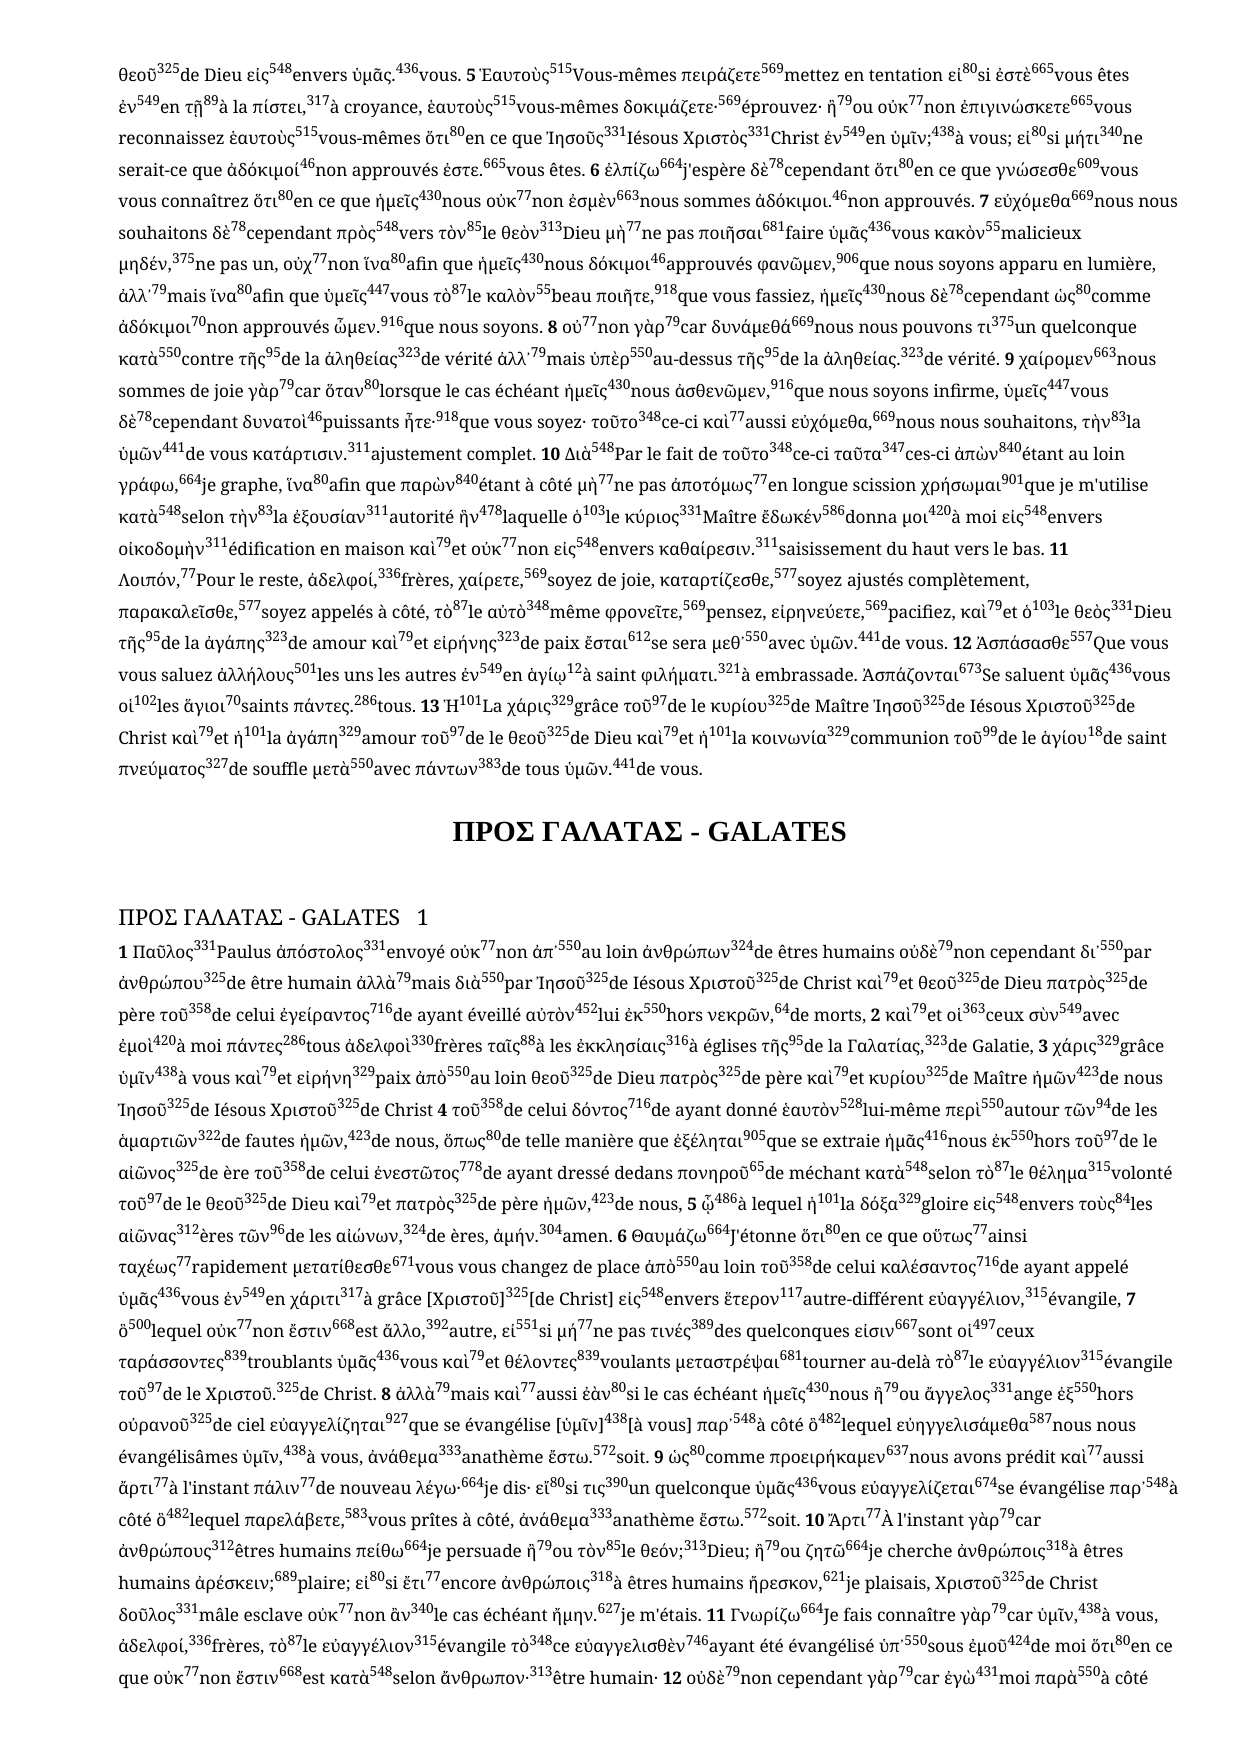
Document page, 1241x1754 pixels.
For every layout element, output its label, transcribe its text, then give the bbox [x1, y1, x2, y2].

text ΠΡΟΣ ΓΑΛΑΤΑΣ - GALATES 1 [118, 902, 1181, 931]
subtitle ΠΡΟΣ ΓΑΛΑΤΑΣ - GALATES [118, 814, 1181, 848]
text 1 Παῦλος331Paulus ἀπόστολος331envoyé οὐκ77non ἀπ᾽550au loin ἀνθρώπων324de êtres humains οὐδὲ79non cependant δι᾽550par ἀνθρώπου325de être humain ἀλλὰ79mais διὰ550par Ἰησοῦ325de Iésous Χριστοῦ325de Christ καὶ79et θεοῦ325de Dieu πατρὸς325de père τοῦ358de celui ἐγείραντος716de ayant éveillé αὐτὸν452lui ἐκ550hors νεκρῶν,64de morts, 2 καὶ79et οἱ363ceux σὺν549avec ἐμοὶ420à moi πάντες286tous ἀδελφοὶ330frères ταῖς88à les ἐκκλησίαις316à églises τῆς95de la Γαλατίας,323de Galatie, 3 χάρις329grâce ὑμῖν438à vous καὶ79et εἰρήνη329paix ἀπὸ550au loin θεοῦ325de Dieu πατρὸς325de père καὶ79et κυρίου325de Maître ἡμῶν423de nous Ἰησοῦ325de Iésous Χριστοῦ325de Christ 4 τοῦ358de celui δόντος716de ayant donné ἑαυτὸν528lui-même περὶ550autour τῶν94de les ἁμαρτιῶν322de fautes ἡμῶν,423de nous, ὅπως80de telle manière que ἐξέληται905que se extraie ἡμᾶς416nous ἐκ550hors τοῦ97de le αἰῶνος325de ère τοῦ358de celui ἐνεστῶτος778de ayant dressé dedans πονηροῦ65de méchant κατὰ548selon τὸ87le θέλημα315volonté τοῦ97de le θεοῦ325de Dieu καὶ79et πατρὸς325de père ἡμῶν,423de nous, 5 ᾧ486à lequel ἡ101la δόξα329gloire εἰς548envers τοὺς84les αἰῶνας312ères τῶν96de les αἰώνων,324de ères, ἀμήν.304amen. 6 Θαυμάζω664J'étonne ὅτι80en ce que οὕτως77ainsi ταχέως77rapidement μετατίθεσθε671vous vous changez de place ἀπὸ550au loin τοῦ358de celui καλέσαντος716de ayant appelé ὑμᾶς436vous ἐν549en χάριτι317à grâce [Χριστοῦ]325[de Christ] εἰς548envers ἕτερον117autre-différent εὐαγγέλιον,315évangile, 7 ὃ500lequel οὐκ77non ἔστιν668est ἄλλο,392autre, εἰ551si μή77ne pas τινές389des quelconques εἰσιν667sont οἱ497ceux ταράσσοντες839troublants ὑμᾶς436vous καὶ79et θέλοντες839voulants μεταστρέψαι681tourner au-delà τὸ87le εὐαγγέλιον315évangile τοῦ97de le Χριστοῦ.325de Christ. 8 ἀλλὰ79mais καὶ77aussi ἐὰν80si le cas échéant ἡμεῖς430nous ἢ79ou ἄγγελος331ange ἐξ550hors οὐρανοῦ325de ciel εὐαγγελίζηται927que se évangélise [ὑμῖν]438[à vous] παρ᾽548à côté ὃ482lequel εὐηγγελισάμεθα587nous nous évangélisâmes ὑμῖν,438à vous, ἀνάθεμα333anathème ἔστω.572soit. 9 ὡς80comme προειρήκαμεν637nous avons prédit καὶ77aussi ἄρτι77à l'instant πάλιν77de nouveau λέγω·664je dis· εἴ80si τις390un quelconque ὑμᾶς436vous εὐαγγελίζεται674se évangélise παρ᾽548à côté ὃ482lequel παρελάβετε,583vous prîtes à côté, ἀνάθεμα333anathème ἔστω.572soit. 10 Ἄρτι77À l'instant γὰρ79car ἀνθρώπους312êtres humains πείθω664je persuade ἢ79ou τὸν85le θεόν;313Dieu; ἢ79ou ζητῶ664je cherche ἀνθρώποις318à êtres humains ἀρέσκειν;689plaire; εἰ80si ἔτι77encore ἀνθρώποις318à êtres humains ἤρεσκον,621je plaisais, Χριστοῦ325de Christ δοῦλος331mâle esclave οὐκ77non ἂν340le cas échéant ἤμην.627je m'étais. 11 Γνωρίζω664Je fais connaître γὰρ79car ὑμῖν,438à vous, ἀδελφοί,336frères, τὸ87le εὐαγγέλιον315évangile τὸ348ce εὐαγγελισθὲν746ayant été évangélisé ὑπ᾽550sous ἐμοῦ424de moi ὅτι80en ce que οὐκ77non ἔστιν668est κατὰ548selon ἄνθρωπον·313être humain· 12 οὐδὲ79non cependant γὰρ79car ἐγὼ431moi παρὰ550à côté ἀνθρώπου325de être humain παρέλαβον582je pris à côté αὐτὸ454lui οὔτε79ni ἐδιδάχθην,596je fus enseigné, ἀλλὰ79mais δι᾽550par ἀποκαλύψεως323de découverte Ἰησοῦ325de Iésous Χριστοῦ.325de Christ. 13 Ἠκούσατε583Vous écoutâtes γὰρ79car τὴν83la ἐμὴν216mienne ἀναστροφήν311tournure de bas en haut ποτε77à un moment ἐν549en τῷ91à le Ἰουδαϊσμῷ,319à Ioudaisme, ὅτι80en ce que καθ᾽548selon ὑπερβολὴν311hyperbole ἐδίωκον621je poursuivais τὴν83la ἐκκλησίαν311église τοῦ97de le θεοῦ325de Dieu καὶ79et ἐπόρθουν621je ravageais αὐτήν,450elle, 14 καὶ79et προέκοπτον621je progressais ἐν549en τῷ91à le Ἰουδαϊσμῷ319à Ioudaisme ὑπὲρ548au-dessus πολλοὺς268nombreux συνηλικιώτας312âges communs ἐν549en τῷ93à le γένει321à genre μου,424de moi, περισσοτέρως77plus surabondamment ζηλωτὴς331zélote ὑπάρχων840subsistant τῶν94de les πατρικῶν62de paternelles μου424de moi παραδόσεων.322de transmissions. 15 Ὅτε80Lorsque δὲ78cependant εὐδόκησεν586estima en bien [ὁ364[celui θεὸς]331Dieu] ὁ103le ἀφορίσας721ayant délimité με417moi ἐκ550hors κοιλίας323de cavité ventrale μητρός323de mère μου424de moi καὶ79et καλέσας721ayant appelé διὰ550par τῆς95de la χάριτος323de grâce αὐτοῦ464de lui 16 ἀποκαλύψαι681découvrir τὸν85le υἱὸν313fils αὐτοῦ464de lui ἐν549en ἐμοί,420à moi, ἵνα80afin que εὐαγγελίζωμαι923que je m'évangélise αὐτὸν452lui ἐν549en τοῖς92à les ἔθνεσιν,320à ethnies, εὐθέως77directement οὐ77non προσανεθέμην588je me posai haut auprès σαρκὶ317à chair καὶ79et αἵματι321à sang 17 οὐδὲ79non cependant ἀνῆλθον582je vins de bas en haut εἰς548envers Ἱεροσόλυμα314Ierosolymas πρὸς548vers τοὺς84les πρὸ550d'avant ἐμοῦ424de moi ἀποστόλους,312envoyés, ἀλλ᾽79mais ἀπῆλθον582j'éloignai εἰς548envers Ἀραβίαν311Arabie καὶ79et πάλιν77de nouveau ὑπέστρεψα582je retournai en arrière εἰς548envers Δαμασκόν.311Damas. 18 Ἔπειτα77Ensuite μετὰ548après ἔτη314ans τρία180trois ἀνῆλθον582je vins de bas en haut εἰς548envers Ἱεροσόλυμα314Ierosolymas ἱστορῆσαι681enquêter Κηφᾶν313Képhas καὶ79et ἐπέμεινα582je restai sur πρὸς548vers αὐτὸν452lui ἡμέρας310journées δεκαπέντε,176quinze, 19 ἕτερον373autre-différent δὲ78cependant τῶν96de les ἀποστόλων324de envoyés οὐκ77non εἶδον582je vis εἰ551si μὴ77ne pas Ἰάκωβον313Iakobos τὸν85le ἀδελφὸν313frère τοῦ97de le κυρίου.325de Maître. 20 ἃ481lesquels δὲ78cependant γράφω664je graphe ὑμῖν,438à vous, ἰδοὺ306voici ἐνώπιον552en devant τοῦ97de le θεοῦ325de Dieu ὅτι80en ce que οὐ77non ψεύδομαι.670je me mens. 21 Ἔπειτα77Ensuite ἦλθον582je vins εἰς548envers τὰ86les κλίματα314climats τῆς95de la Συρίας323de Syrie καὶ79et τῆς95de la Κιλικίας·323de Cilicie· 22 ἤμην627je m'étais δὲ78cependant ἀγνοούμενος891étant méconnu τῷ93à le προσώπῳ321à face ταῖς88à les ἐκκλησίαις316à églises τῆς95de la Ἰουδαίας323de Ioudaia ταῖς349à celles ἐν549en Χριστῷ.319à Christ. 23 μόνον77seulement δὲ78cependant ἀκούοντες839écoutants ἦσαν624étaient ὅτι80en ce que ὁ364celui διώκων840poursuivant ἡμᾶς416nous ποτε77à un moment νῦν77maintenant εὐαγγελίζεται674se évangélise τὴν83la πίστιν311croyance ἥν478laquelle ποτε77à un moment ἐπόρθει,625ravageait, 24 καὶ79et ἐδόξαζον624glorifiaient ἐν549en ἐμοὶ420à moi τὸν85le θεόν.313Dieu. [118, 936, 1181, 1689]
text 1 Τρίτον55Troisième τοῦτο140ce-ci ἔρχομαι670je me viens πρὸς548vers ὑμᾶς·436vous· ἐπὶ550sur στόματος327de bouche δύο190de deux μαρτύρων324de témoins καὶ79et τριῶν190de trois σταθήσεται619sera dressé πᾶν289tout ῥῆμα.333oral. 2 προείρηκα638j'ai prédit καὶ79et προλέγω,664je prédis, ὡς80comme παρὼν840étant à côté τὸ87le δεύτερον55deuxième καὶ79et ἀπὼν840étant au loin νῦν,77maintenant, τοῖς351à ceux προημαρτηκόσιν773à ayants fautés avant καὶ79et τοῖς90à les λοιποῖς377à restants πᾶσιν,274à tous, ὅτι80en ce que ἐὰν80si le cas échéant ἔλθω895que je vienne εἰς548envers τὸ348ce πάλιν77de nouveau οὐ77non φείσομαι,608je m'épargnerai, 3 ἐπεὶ80puisque δοκιμὴν311épreuve ζητεῖτε665vous cherchez τοῦ358de celui ἐν549en ἐμοὶ420à moi λαλοῦντος834de bavardant Χριστοῦ,325de Christ, ὃς498lequel εἰς548envers ὑμᾶς436vous οὐκ77non ἀσθενεῖ668est infirme ἀλλὰ79mais δυνατεῖ668est puissant ἐν549en ὑμῖν.438à vous. 4 καὶ77aussi γὰρ79car ἐσταυρώθη600fut crucifié ἐξ550hors ἀσθενείας,323de infirmité, ἀλλὰ79mais ζῇ668vit ἐκ550hors δυνάμεως323de puissance θεοῦ.325de Dieu. καὶ77aussi γὰρ79car ἡμεῖς430nous ἀσθενοῦμεν663nous sommes infirme ἐν549en αὐτῷ,458à lui, ἀλλὰ79mais ζήσομεν601nous vivrons σὺν549avec αὐτῷ458à lui ἐκ550hors δυνάμεως323de puissance θεοῦ325de Dieu εἰς548envers ὑμᾶς.436vous. 5 Ἑαυτοὺς515Vous-mêmes πειράζετε569mettez en tentation εἰ80si ἐστὲ665vous êtes ἐν549en τῇ89à la πίστει,317à croyance, ἑαυτοὺς515vous-mêmes δοκιμάζετε·569éprouvez· ἢ79ou οὐκ77non ἐπιγινώσκετε665vous reconnaissez ἑαυτοὺς515vous-mêmes ὅτι80en ce que Ἰησοῦς331Iésous Χριστὸς331Christ ἐν549en ὑμῖν;438à vous; εἰ80si μήτι340ne serait-ce que ἀδόκιμοί46non approuvés ἐστε.665vous êtes. 6 ἐλπίζω664j'espère δὲ78cependant ὅτι80en ce que γνώσεσθε609vous vous connaîtrez ὅτι80en ce que ἡμεῖς430nous οὐκ77non ἐσμὲν663nous sommes ἀδόκιμοι.46non approuvés. 7 εὐχόμεθα669nous nous souhaitons δὲ78cependant πρὸς548vers τὸν85le θεὸν313Dieu μὴ77ne pas ποιῆσαι681faire ὑμᾶς436vous κακὸν55malicieux μηδέν,375ne pas un, οὐχ77non ἵνα80afin que ἡμεῖς430nous δόκιμοι46approuvés φανῶμεν,906que nous soyons apparu en lumière, ἀλλ᾽79mais ἵνα80afin que ὑμεῖς447vous τὸ87le καλὸν55beau ποιῆτε,918que vous fassiez, ἡμεῖς430nous δὲ78cependant ὡς80comme ἀδόκιμοι70non approuvés ὦμεν.916que nous soyons. 8 οὐ77non γὰρ79car δυνάμεθά669nous nous pouvons τι375un quelconque κατὰ550contre τῆς95de la ἀληθείας323de vérité ἀλλ᾽79mais ὑπὲρ550au-dessus τῆς95de la ἀληθείας.323de vérité. 9 χαίρομεν663nous sommes de joie γὰρ79car ὅταν80lorsque le cas échéant ἡμεῖς430nous ἀσθενῶμεν,916que nous soyons infirme, ὑμεῖς447vous δὲ78cependant δυνατοὶ46puissants ἦτε·918que vous soyez· τοῦτο348ce-ci καὶ77aussi εὐχόμεθα,669nous nous souhaitons, τὴν83la ὑμῶν441de vous κατάρτισιν.311ajustement complet. 10 Διὰ548Par le fait de τοῦτο348ce-ci ταῦτα347ces-ci ἀπὼν840étant au loin γράφω,664je graphe, ἵνα80afin que παρὼν840étant à côté μὴ77ne pas ἀποτόμως77en longue scission χρήσωμαι901que je m'utilise κατὰ548selon τὴν83la ἐξουσίαν311autorité ἣν478laquelle ὁ103le κύριος331Maître ἔδωκέν586donna μοι420à moi εἰς548envers οἰκοδομὴν311édification en maison καὶ79et οὐκ77non εἰς548envers καθαίρεσιν.311saisissement du haut vers le bas. 11 Λοιπόν,77Pour le reste, ἀδελφοί,336frères, χαίρετε,569soyez de joie, καταρτίζεσθε,577soyez ajustés complètement, παρακαλεῖσθε,577soyez appelés à côté, τὸ87le αὐτὸ348même φρονεῖτε,569pensez, εἰρηνεύετε,569pacifiez, καὶ79et ὁ103le θεὸς331Dieu τῆς95de la ἀγάπης323de amour καὶ79et εἰρήνης323de paix ἔσται612se sera μεθ᾽550avec ὑμῶν.441de vous. 12 Ἀσπάσασθε557Que vous vous saluez ἀλλήλους501les uns les autres ἐν549en ἁγίῳ12à saint φιλήματι.321à embrassade. Ἀσπάζονται673Se saluent ὑμᾶς436vous οἱ102les ἅγιοι70saints πάντες.286tous. 13 Ἡ101La χάρις329grâce τοῦ97de le κυρίου325de Maître Ἰησοῦ325de Iésous Χριστοῦ325de Christ καὶ79et ἡ101la ἀγάπη329amour τοῦ97de le θεοῦ325de Dieu καὶ79et ἡ101la κοινωνία329communion τοῦ99de le ἁγίου18de saint πνεύματος327de souffle μετὰ550avec πάντων383de tous ὑμῶν.441de vous. [118, 59, 1181, 781]
